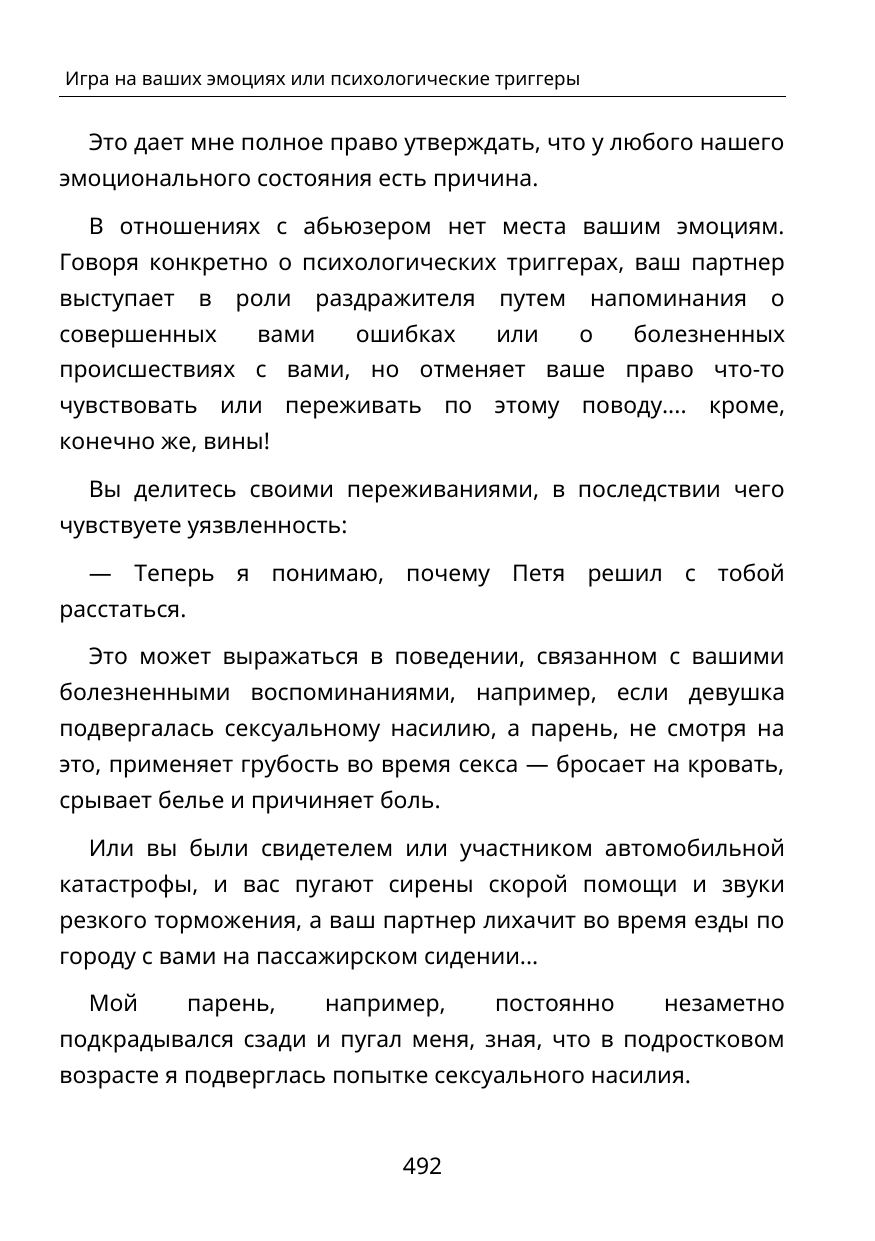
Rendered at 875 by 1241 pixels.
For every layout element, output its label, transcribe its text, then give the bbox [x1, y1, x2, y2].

list Теперь я понимаю, почему Петя решил с тобой расстаться. [59, 557, 786, 624]
text Это может выражаться в поведении, связанном с вашими болезненными воспоминаниями, например, если девушка подвергалась сексуальному насилию, а парень, не смотря на это, применяет грубость во время секса — бросает на кровать, срывает белье и причиняет боль. [59, 640, 786, 815]
text Это дает мне полное право утверждать, что у любого нашего эмоционального состояния есть причина. [59, 126, 786, 193]
text Мой парень, например, постоянно незаметно подкрадывался сзади и пугал меня, зная, что в подростковом возрасте я подверглась попытке сексуального насилия. [59, 987, 786, 1090]
text Или вы были свидетелем или участником автомобильной катастрофы, и вас пугают сирены скорой помощи и звуки резкого торможения, а ваш партнер лихачит во время езды по городу с вами на пассажирском сидении... [59, 832, 786, 971]
text В отношениях с абьюзером нет места вашим эмоциям. Говоря конкретно о психологических триггерах, ваш партнер выступает в роли раздражителя путем напоминания о совершенных вами ошибках или о болезненных происшествиях с вами, но отменяет ваше право что-то чувствовать или переживать по этому поводу.... кроме, конечно же, вины! [59, 210, 786, 457]
text Вы делитесь своими переживаниями, в последствии чего чувствуете уязвленность: [59, 473, 786, 540]
